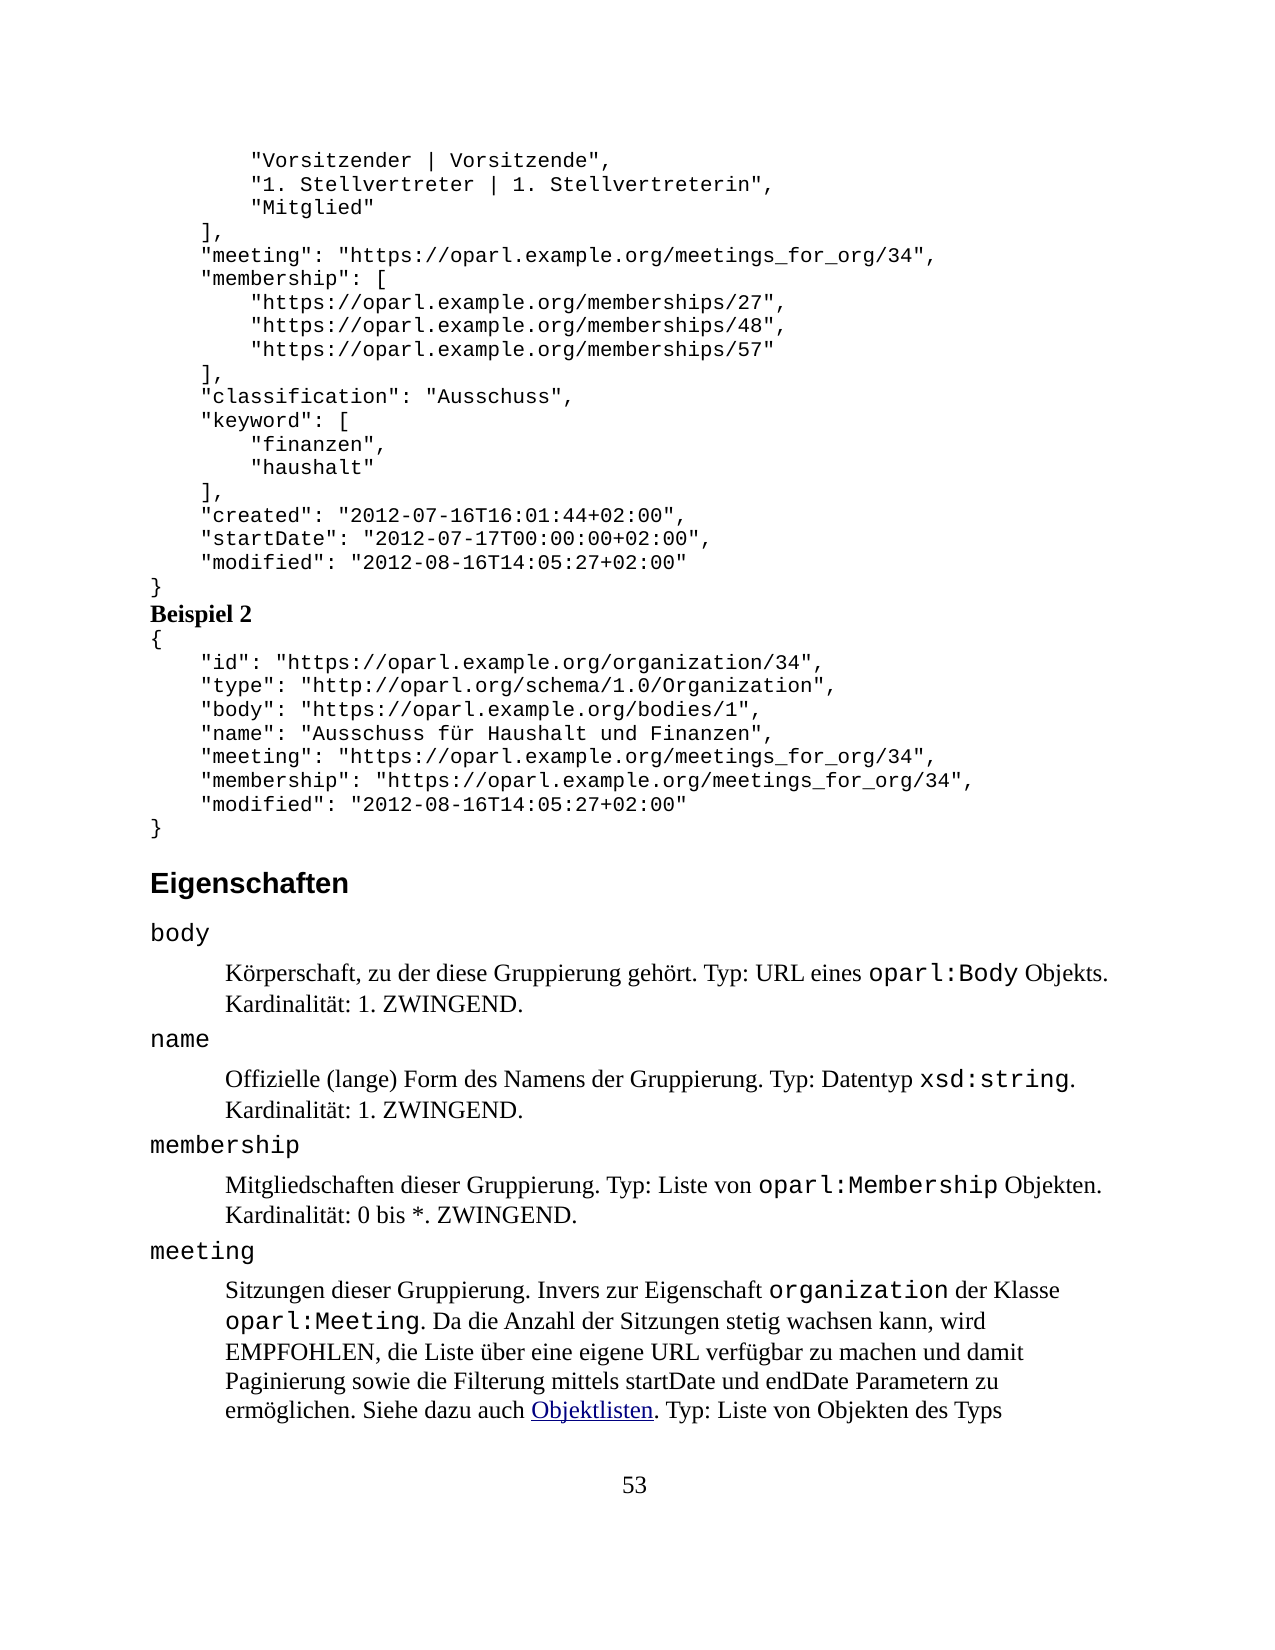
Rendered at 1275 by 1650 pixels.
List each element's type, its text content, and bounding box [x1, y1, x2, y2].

text ], [150, 363, 1125, 386]
text ], [150, 221, 1125, 244]
text "meeting": "https://oparl.example.org/meetings_for_org/34", [150, 244, 1125, 268]
text "membership": [ [150, 268, 1125, 292]
text Sitzungen dieser Gruppierung. Invers zur Eigenschaft organization der Klasse oparl:Meeting. Da die Anzahl der Sitzungen stetig wachsen kann, wird EMPFOHLEN, die Liste über eine eigene URL verfügbar zu machen und damit Paginierung sowie die Filterung mittels startDate und endDate Parametern zu ermöglichen. Siehe dazu auch Objektlisten. Typ: Liste von Objekten des Typs [225, 1276, 1125, 1423]
text "body": "https://oparl.example.org/bodies/1", [150, 699, 1125, 723]
text } [150, 817, 1125, 841]
text { [150, 628, 1125, 652]
text membership [150, 1132, 1125, 1161]
text "modified": "2012-08-16T14:05:27+02:00" [150, 793, 1125, 817]
text "membership": "https://oparl.example.org/meetings_for_org/34", [150, 770, 1125, 793]
text } [150, 576, 1125, 599]
text Offizielle (lange) Form des Namens der Gruppierung. Typ: Datentyp xsd:string. Kardinalität: 1. ZWINGEND. [225, 1064, 1125, 1123]
text "created": "2012-07-16T16:01:44+02:00", [150, 505, 1125, 528]
text ], [150, 481, 1125, 505]
text "Mitglied" [150, 197, 1125, 221]
text "type": "http://oparl.org/schema/1.0/Organization", [150, 675, 1125, 699]
text "1. Stellvertreter | 1. Stellvertreterin", [150, 174, 1125, 197]
text name [150, 1027, 1125, 1055]
text "id": "https://oparl.example.org/organization/34", [150, 652, 1125, 675]
text "startDate": "2012-07-17T00:00:00+02:00", [150, 528, 1125, 552]
text "name": "Ausschuss für Haushalt und Finanzen", [150, 723, 1125, 746]
text "meeting": "https://oparl.example.org/meetings_for_org/34", [150, 746, 1125, 770]
subtitle Eigenschaften [150, 866, 1125, 899]
text Beispiel 2 [150, 599, 1125, 628]
text "Vorsitzender | Vorsitzende", [150, 150, 1125, 174]
text "finanzen", [150, 434, 1125, 457]
text "keyword": [ [150, 410, 1125, 434]
text body [150, 921, 1125, 949]
text "https://oparl.example.org/memberships/57" [150, 339, 1125, 363]
text "https://oparl.example.org/memberships/27", [150, 292, 1125, 316]
text Körperschaft, zu der diese Gruppierung gehört. Typ: URL eines oparl:Body Objekts. Kardinalität: 1. ZWINGEND. [225, 958, 1125, 1018]
text "classification": "Ausschuss", [150, 386, 1125, 410]
text "haushalt" [150, 457, 1125, 481]
text meeting [150, 1238, 1125, 1267]
text "modified": "2012-08-16T14:05:27+02:00" [150, 552, 1125, 576]
text "https://oparl.example.org/memberships/48", [150, 316, 1125, 339]
text Mitgliedschaften dieser Gruppierung. Typ: Liste von oparl:Membership Objekten. Kardinalität: 0 bis *. ZWINGEND. [225, 1170, 1125, 1229]
